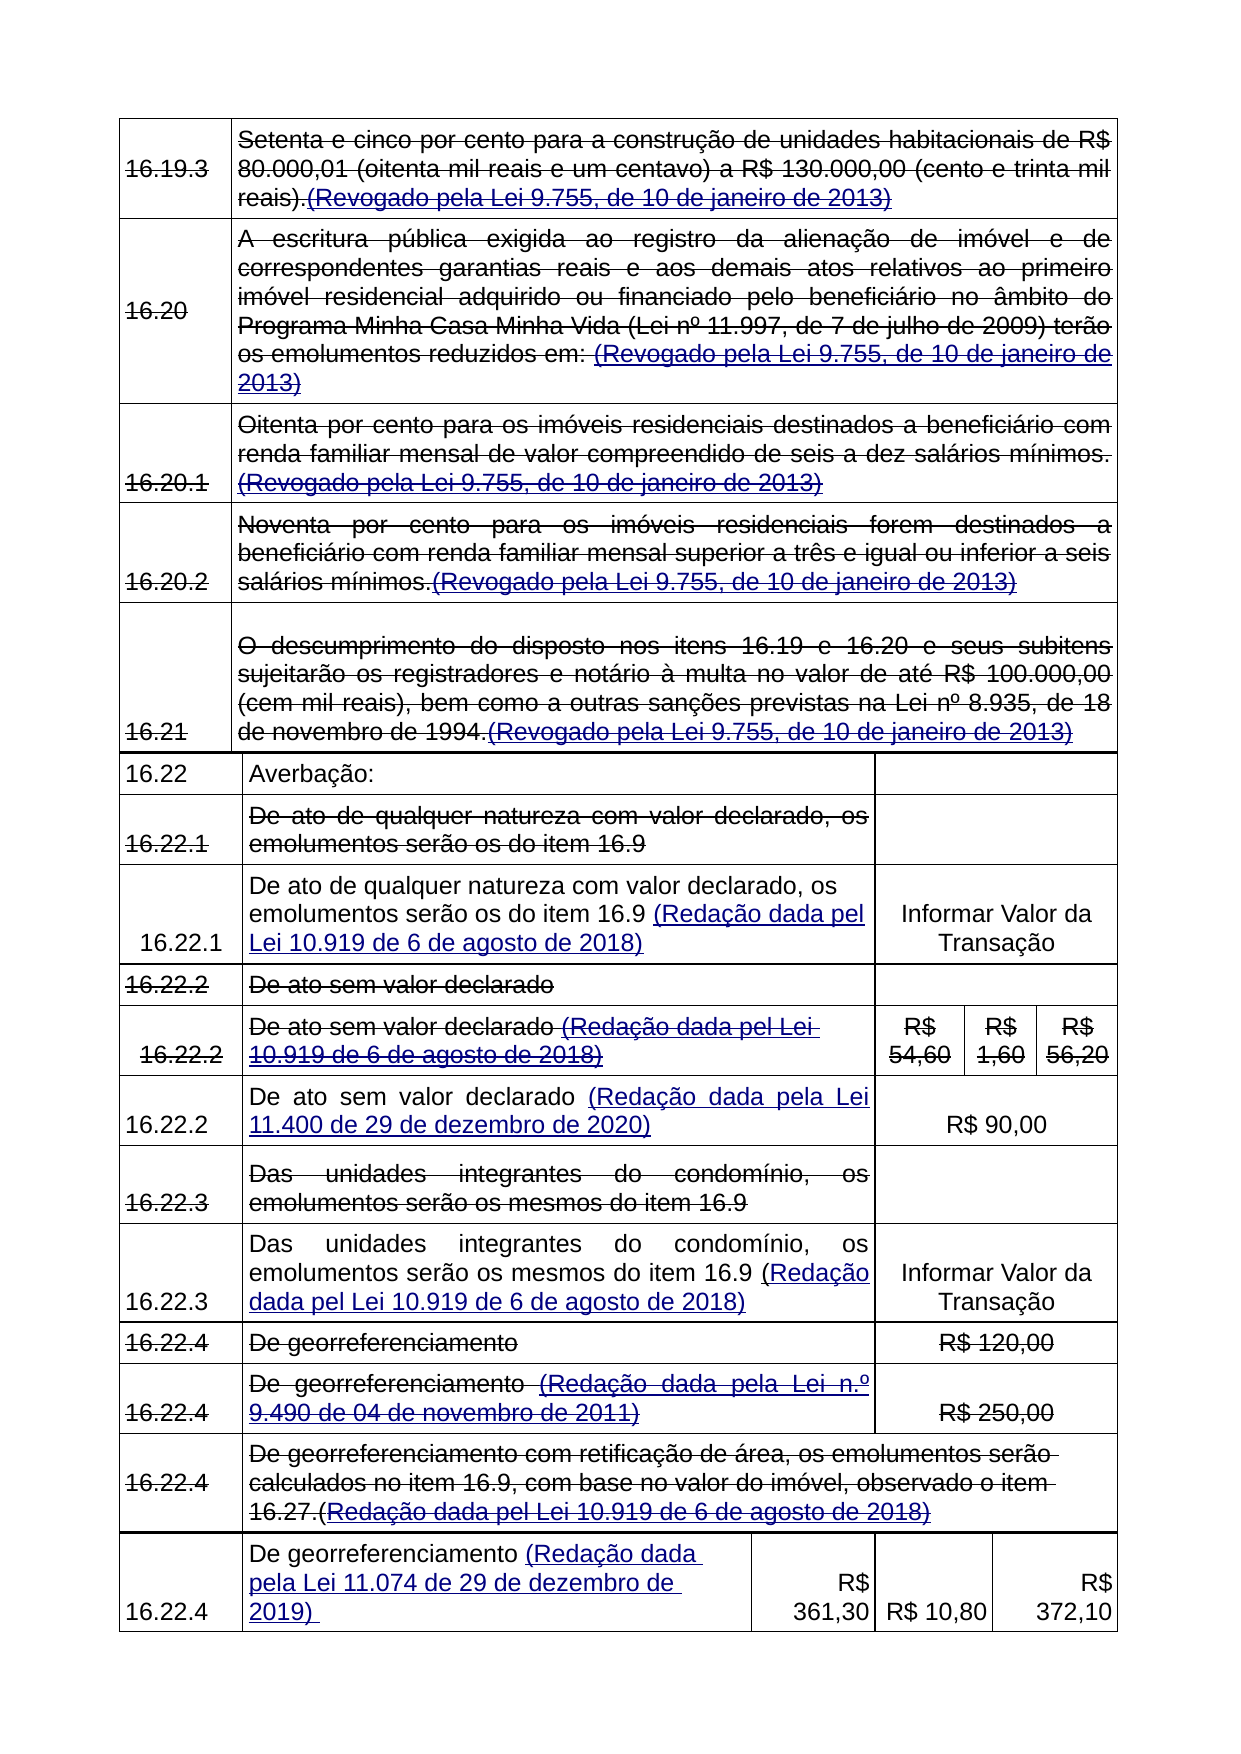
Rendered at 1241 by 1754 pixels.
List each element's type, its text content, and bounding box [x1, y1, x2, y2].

table_cell 16.22.4 [120, 1434, 242, 1531]
table_cell 16.20 [120, 219, 231, 403]
table_cell 16.22.4 [120, 1364, 242, 1433]
table_cell Das unidades integrantes do condomínio, os emolumentos serão os mesmos do item 16.9 (Redação dada pel Lei 10.919 de 6 de agosto de 2018) [243, 1224, 874, 1321]
table_cell De ato de qualquer natureza com valor declarado, os emolumentos serão os do item 16.9 [243, 795, 874, 864]
table_cell 16.22.2 [120, 1076, 242, 1145]
table_cell De ato sem valor declarado (Redação dada pela Lei 11.400 de 29 de dezembro de 2020) [243, 1076, 874, 1145]
table_cell R$ 54,60 [876, 1006, 964, 1075]
table_cell Informar Valor da Transação [876, 865, 1117, 963]
table_cell 16.20.1 [120, 404, 231, 502]
table_cell Setenta e cinco por cento para a construção de unidades habitacionais de R$ 80.000,01 (oitenta mil reais e um centavo) a R$ 130.000,00 (cento e trinta mil reais).(Revogado pela Lei 9.755, de 10 de janeiro de 2013) [232, 119, 1117, 218]
table_header [876, 754, 1117, 794]
table_cell 16.22.3 [120, 1146, 242, 1223]
table_cell R$ 90,00 [876, 1076, 1117, 1145]
table_cell 16.22.2 [120, 1006, 242, 1075]
table_cell De georreferenciamento com retificação de área, os emolumentos serão calculados no item 16.9, com base no valor do imóvel, observado o item 16.27.(Redação dada pel Lei 10.919 de 6 de agosto de 2018) [243, 1434, 1117, 1531]
table_cell [876, 1146, 1117, 1223]
table_cell O descumprimento do disposto nos itens 16.19 e 16.20 e seus subitens sujeitarão os registradores e notário à multa no valor de até R$ 100.000,00 (cem mil reais), bem como a outras sanções previstas na Lei nº 8.935, de 18 de novembro de 1994.(Revogado pela Lei 9.755, de 10 de janeiro de 2013) [232, 603, 1117, 751]
table_header R$ 372,10 [993, 1534, 1117, 1631]
table_cell Noventa por cento para os imóveis residenciais forem destinados a beneficiário com renda familiar mensal superior a três e igual ou inferior a seis salários mínimos.(Revogado pela Lei 9.755, de 10 de janeiro de 2013) [232, 503, 1117, 602]
table_cell De georreferenciamento (Redação dada pela Lei n.º 9.490 de 04 de novembro de 2011) [243, 1364, 874, 1433]
table_cell 16.22.3 [120, 1224, 242, 1321]
table_header 16.22.4 [120, 1534, 242, 1631]
table_cell R$ 120,00 [876, 1323, 1117, 1363]
table_cell R$ 250,00 [876, 1364, 1117, 1433]
table_cell R$ 56,20 [1037, 1006, 1117, 1075]
table_header Averbação: [243, 754, 874, 794]
table_cell Oitenta por cento para os imóveis residenciais destinados a beneficiário com renda familiar mensal de valor compreendido de seis a dez salários mínimos.(Revogado pela Lei 9.755, de 10 de janeiro de 2013) [232, 404, 1117, 502]
table_cell De ato de qualquer natureza com valor declarado, os emolumentos serão os do item 16.9 (Redação dada pel Lei 10.919 de 6 de agosto de 2018) [243, 865, 874, 963]
table_cell 16.21 [120, 603, 231, 751]
table_header 16.22 [120, 754, 242, 794]
table_header De ato sem valor declarado [243, 965, 874, 1005]
table_cell 16.20.2 [120, 503, 231, 602]
table_cell A escritura pública exigida ao registro da alienação de imóvel e de correspondentes garantias reais e aos demais atos relativos ao primeiro imóvel residencial adquirido ou financiado pelo beneficiário no âmbito do Programa Minha Casa Minha Vida (Lei nº 11.997, de 7 de julho de 2009) terão os emolumentos reduzidos em: (Revogado pela Lei 9.755, de 10 de janeiro de 2013) [232, 219, 1117, 403]
table_cell 16.19.3 [120, 119, 231, 218]
table_cell R$ 1,60 [965, 1006, 1036, 1075]
table_cell [876, 795, 1117, 864]
table_cell De ato sem valor declarado (Redação dada pel Lei 10.919 de 6 de agosto de 2018) [243, 1006, 874, 1075]
table_header R$ 361,30 [752, 1534, 874, 1631]
table_header [876, 965, 1117, 1005]
table_cell De georreferenciamento [243, 1323, 874, 1363]
table_cell Informar Valor da Transação [876, 1224, 1117, 1321]
table_cell Das unidades integrantes do condomínio, os emolumentos serão os mesmos do item 16.9 [243, 1146, 874, 1223]
table_header 16.22.2 [120, 965, 242, 1005]
table_cell 16.22.1 [120, 795, 242, 864]
table_cell 16.22.4 [120, 1323, 242, 1363]
table_header R$ 10,80 [876, 1534, 992, 1631]
table_cell 16.22.1 [120, 865, 242, 963]
table_header De georreferenciamento (Redação dada pela Lei 11.074 de 29 de dezembro de 2019) [243, 1534, 751, 1631]
